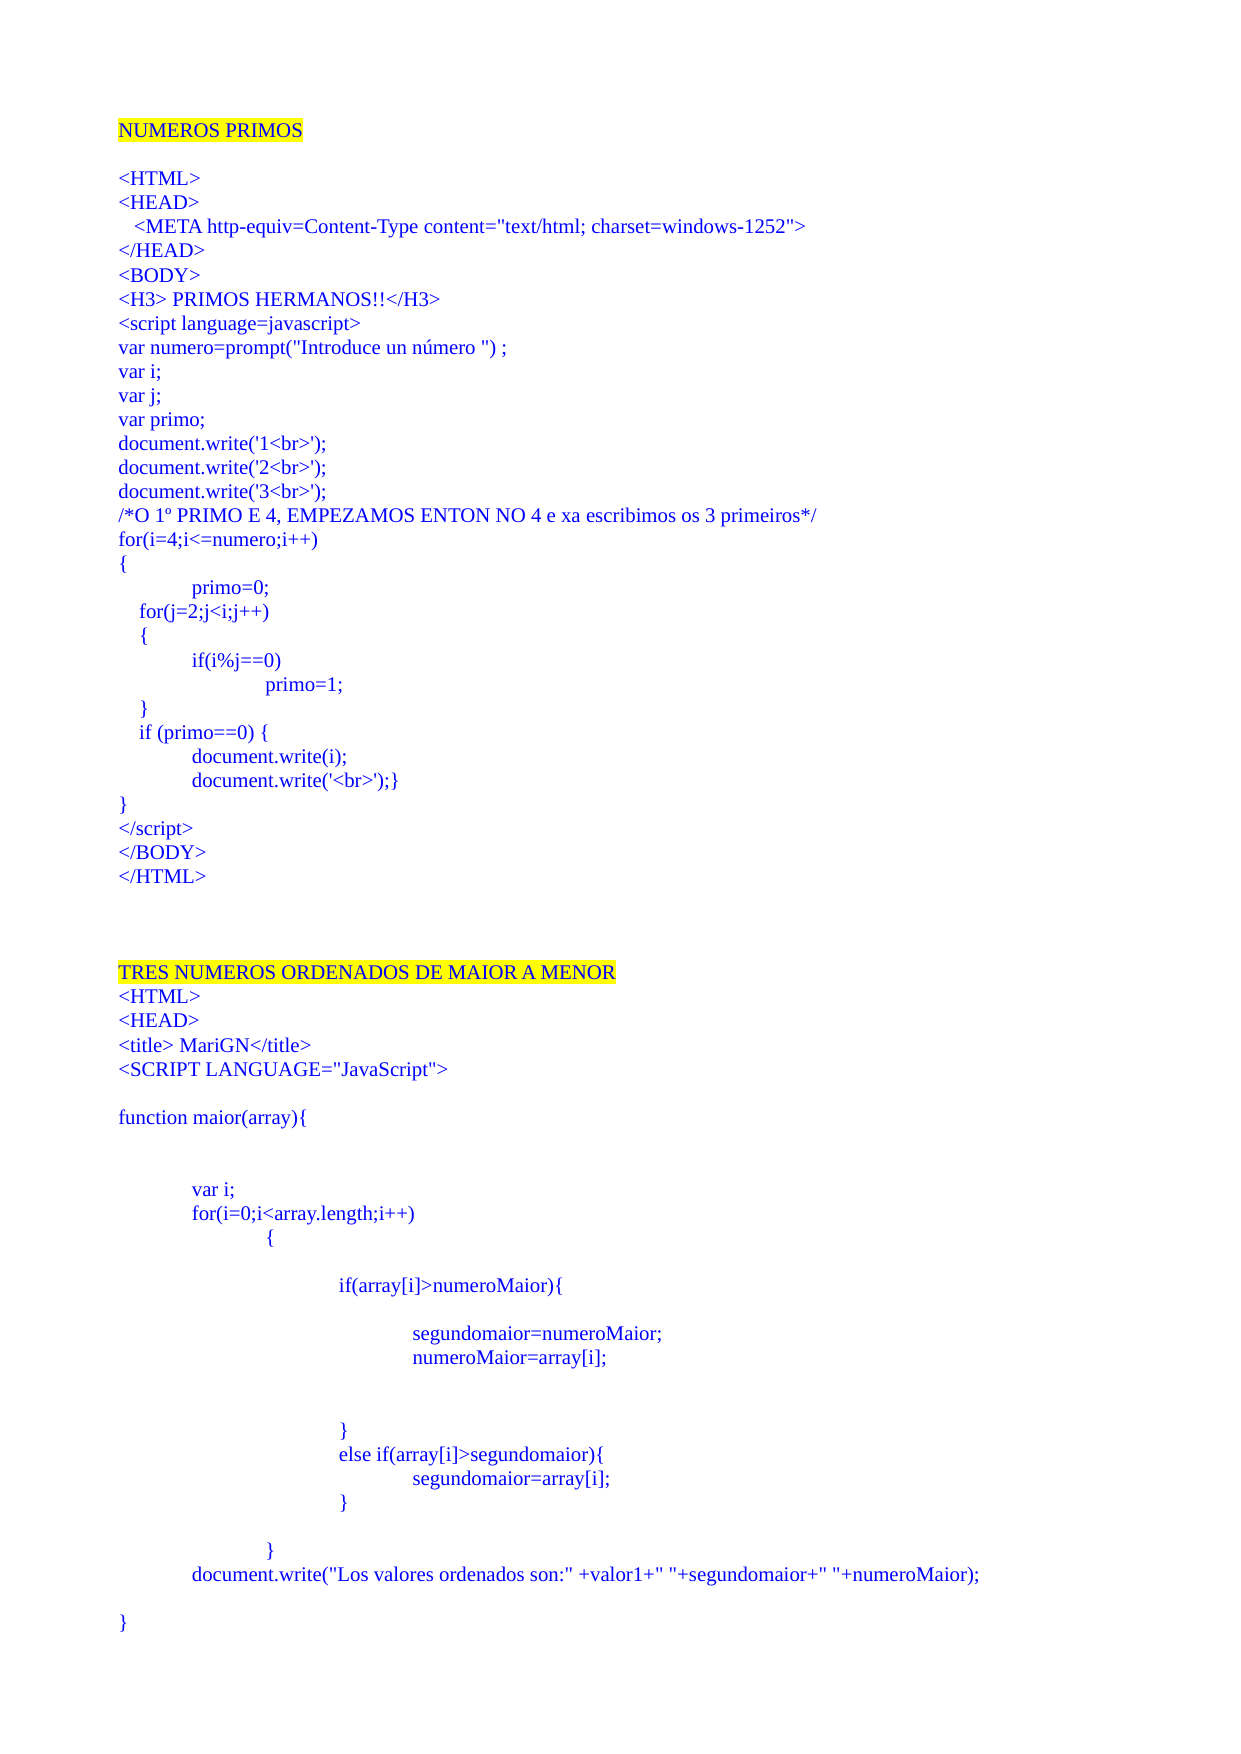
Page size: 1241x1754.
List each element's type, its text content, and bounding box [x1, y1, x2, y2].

text var j; [118, 383, 1122, 407]
text segundomaior=numeroMaior; [118, 1321, 1122, 1345]
text TRES NUMEROS ORDENADOS DE MAIOR A MENOR [118, 960, 1122, 984]
text document.write('2<br>'); [118, 455, 1122, 479]
text document.write('3<br>'); [118, 479, 1122, 503]
text /*O 1º PRIMO E 4, EMPEZAMOS ENTON NO 4 e xa escribimos os 3 primeiros*/ [118, 503, 1122, 527]
text <title> MariGN</title> [118, 1032, 1122, 1057]
text </script> [118, 816, 1122, 840]
text <META http-equiv=Content-Type content="text/html; charset=windows-1252"> [118, 214, 1122, 238]
text </BODY> [118, 840, 1122, 864]
text } [118, 1610, 1122, 1634]
text var i; [118, 1177, 1122, 1201]
text function maior(array){ [118, 1105, 1122, 1129]
text </HTML> [118, 864, 1122, 888]
text primo=1; [118, 672, 1122, 696]
text var primo; [118, 407, 1122, 431]
text <HEAD> [118, 1008, 1122, 1032]
text if(i%j==0) [118, 647, 1122, 672]
text for(i=0;i<array.length;i++) [118, 1201, 1122, 1225]
text primo=0; [118, 575, 1122, 599]
text </HEAD> [118, 238, 1122, 262]
text } [118, 792, 1122, 816]
text <SCRIPT LANGUAGE="JavaScript"> [118, 1057, 1122, 1081]
text { [118, 551, 1122, 575]
text NUMEROS PRIMOS [118, 118, 1122, 142]
text segundomaior=array[i]; [118, 1466, 1122, 1490]
text if(array[i]>numeroMaior){ [118, 1273, 1122, 1297]
text } [118, 1490, 1122, 1514]
text { [118, 623, 1122, 647]
text document.write(i); [118, 744, 1122, 768]
text document.write('<br>');} [118, 768, 1122, 792]
text document.write("Los valores ordenados son:" +valor1+" "+segundomaior+" "+numeroMaior); [118, 1562, 1122, 1586]
text var i; [118, 359, 1122, 383]
text } [118, 696, 1122, 720]
text if (primo==0) { [118, 720, 1122, 744]
text numeroMaior=array[i]; [118, 1345, 1122, 1369]
text <H3> PRIMOS HERMANOS!!</H3> [118, 287, 1122, 311]
text <script language=javascript> [118, 311, 1122, 335]
text { [118, 1225, 1122, 1249]
text for(i=4;i<=numero;i++) [118, 527, 1122, 551]
text <HTML> [118, 984, 1122, 1008]
text } [118, 1417, 1122, 1442]
text <BODY> [118, 262, 1122, 287]
text var numero=prompt("Introduce un número ") ; [118, 335, 1122, 359]
text else if(array[i]>segundomaior){ [118, 1442, 1122, 1466]
text for(j=2;j<i;j++) [118, 599, 1122, 623]
text <HTML> [118, 166, 1122, 190]
text } [118, 1538, 1122, 1562]
text document.write('1<br>'); [118, 431, 1122, 455]
text <HEAD> [118, 190, 1122, 214]
